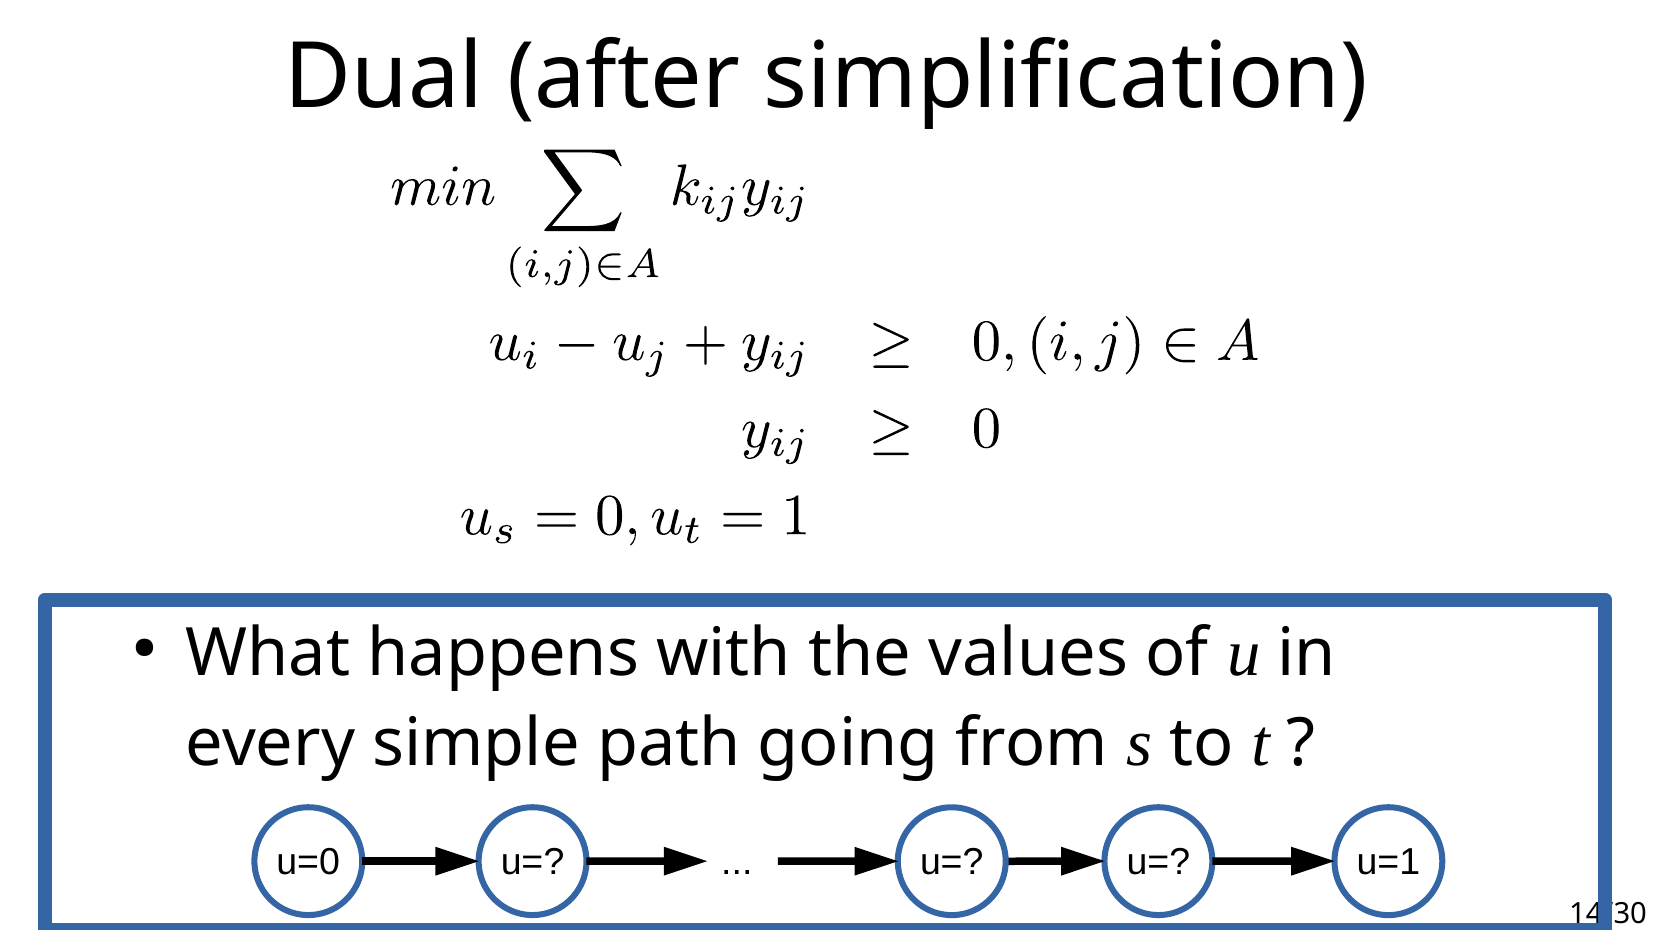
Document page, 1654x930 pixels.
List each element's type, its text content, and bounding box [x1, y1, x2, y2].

text_box u=1 [1334, 807, 1443, 916]
text_box ... [678, 828, 796, 895]
text_box u=? [897, 807, 1006, 916]
text_box What happens with the values of u in every simple path going from s to t ? [114, 607, 1474, 814]
text_box u=0 [254, 807, 363, 916]
text_box [390, 143, 1260, 546]
text_box u=? [1104, 807, 1213, 916]
title Dual (after simplification) [82, 8, 1571, 135]
text_box u=? [478, 807, 587, 916]
